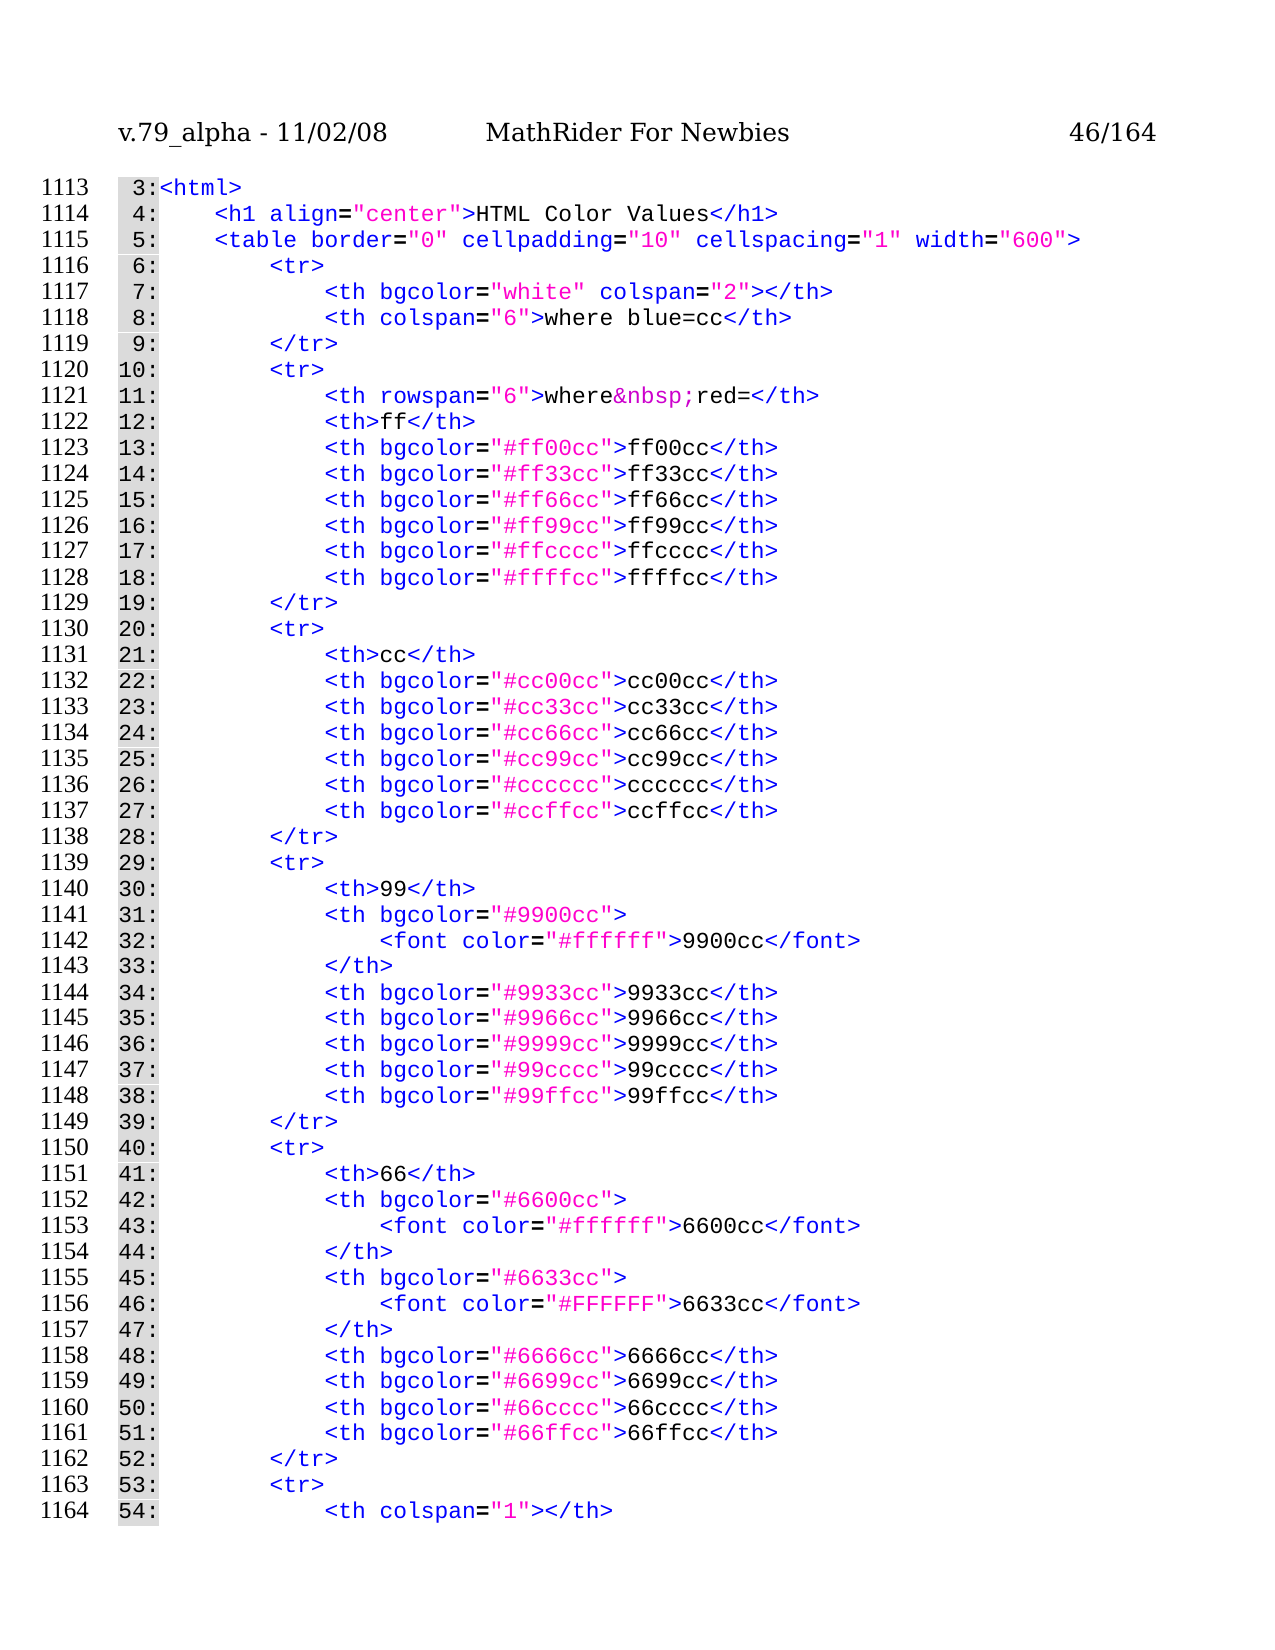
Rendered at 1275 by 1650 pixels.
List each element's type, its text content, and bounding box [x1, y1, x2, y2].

text 8: <th colspan="6">where blue=cc</th> [118, 306, 1157, 332]
text 43: <font color="#ffffff">6600cc</font> [118, 1214, 1157, 1240]
text 9: </tr> [118, 332, 1157, 358]
text 54: <th colspan="1"></th> [118, 1499, 1157, 1526]
text 10: <tr> [118, 358, 1157, 384]
text 48: <th bgcolor="#6666cc">6666cc</th> [118, 1344, 1157, 1370]
text 32: <font color="#ffffff">9900cc</font> [118, 929, 1157, 955]
text 21: <th>cc</th> [118, 644, 1157, 669]
text 49: <th bgcolor="#6699cc">6699cc</th> [118, 1370, 1157, 1396]
text 3:<html> [118, 177, 1157, 203]
text 37: <th bgcolor="#99cccc">99cccc</th> [118, 1059, 1157, 1084]
text 41: <th>66</th> [118, 1162, 1157, 1188]
text 31: <th bgcolor="#9900cc"> [118, 903, 1157, 929]
text 38: <th bgcolor="#99ffcc">99ffcc</th> [118, 1084, 1157, 1111]
text 18: <th bgcolor="#ffffcc">ffffcc</th> [118, 566, 1157, 592]
text 4: <h1 align="center">HTML Color Values</h1> [118, 203, 1157, 229]
text 23: <th bgcolor="#cc33cc">cc33cc</th> [118, 696, 1157, 721]
text 12: <th>ff</th> [118, 410, 1157, 436]
text 33: </th> [118, 955, 1157, 981]
text 50: <th bgcolor="#66cccc">66cccc</th> [118, 1396, 1157, 1422]
text 46: <font color="#FFFFFF">6633cc</font> [118, 1292, 1157, 1318]
text 14: <th bgcolor="#ff33cc">ff33cc</th> [118, 462, 1157, 488]
text 44: </th> [118, 1240, 1157, 1266]
text 17: <th bgcolor="#ffcccc">ffcccc</th> [118, 540, 1157, 566]
text 52: </tr> [118, 1448, 1157, 1474]
text 26: <th bgcolor="#cccccc">cccccc</th> [118, 773, 1157, 799]
text 40: <tr> [118, 1136, 1157, 1162]
text 25: <th bgcolor="#cc99cc">cc99cc</th> [118, 747, 1157, 773]
text 24: <th bgcolor="#cc66cc">cc66cc</th> [118, 721, 1157, 747]
text 11: <th rowspan="6">where&nbsp;red=</th> [118, 384, 1157, 410]
text 47: </th> [118, 1318, 1157, 1344]
text 5: <table border="0" cellpadding="10" cellspacing="1" width="600"> [118, 229, 1157, 254]
text 16: <th bgcolor="#ff99cc">ff99cc</th> [118, 514, 1157, 540]
text 35: <th bgcolor="#9966cc">9966cc</th> [118, 1007, 1157, 1033]
text 20: <tr> [118, 618, 1157, 644]
text 42: <th bgcolor="#6600cc"> [118, 1188, 1157, 1214]
text 34: <th bgcolor="#9933cc">9933cc</th> [118, 981, 1157, 1007]
text 36: <th bgcolor="#9999cc">9999cc</th> [118, 1033, 1157, 1059]
text 22: <th bgcolor="#cc00cc">cc00cc</th> [118, 669, 1157, 696]
text 53: <tr> [118, 1474, 1157, 1499]
text 27: <th bgcolor="#ccffcc">ccffcc</th> [118, 799, 1157, 825]
text 19: </tr> [118, 592, 1157, 618]
text 7: <th bgcolor="white" colspan="2"></th> [118, 281, 1157, 306]
text 28: </tr> [118, 825, 1157, 851]
text 13: <th bgcolor="#ff00cc">ff00cc</th> [118, 436, 1157, 462]
text 6: <tr> [118, 254, 1157, 281]
text 15: <th bgcolor="#ff66cc">ff66cc</th> [118, 488, 1157, 514]
text 51: <th bgcolor="#66ffcc">66ffcc</th> [118, 1422, 1157, 1448]
text 30: <th>99</th> [118, 877, 1157, 903]
text 29: <tr> [118, 851, 1157, 877]
text 45: <th bgcolor="#6633cc"> [118, 1266, 1157, 1292]
text 39: </tr> [118, 1111, 1157, 1136]
